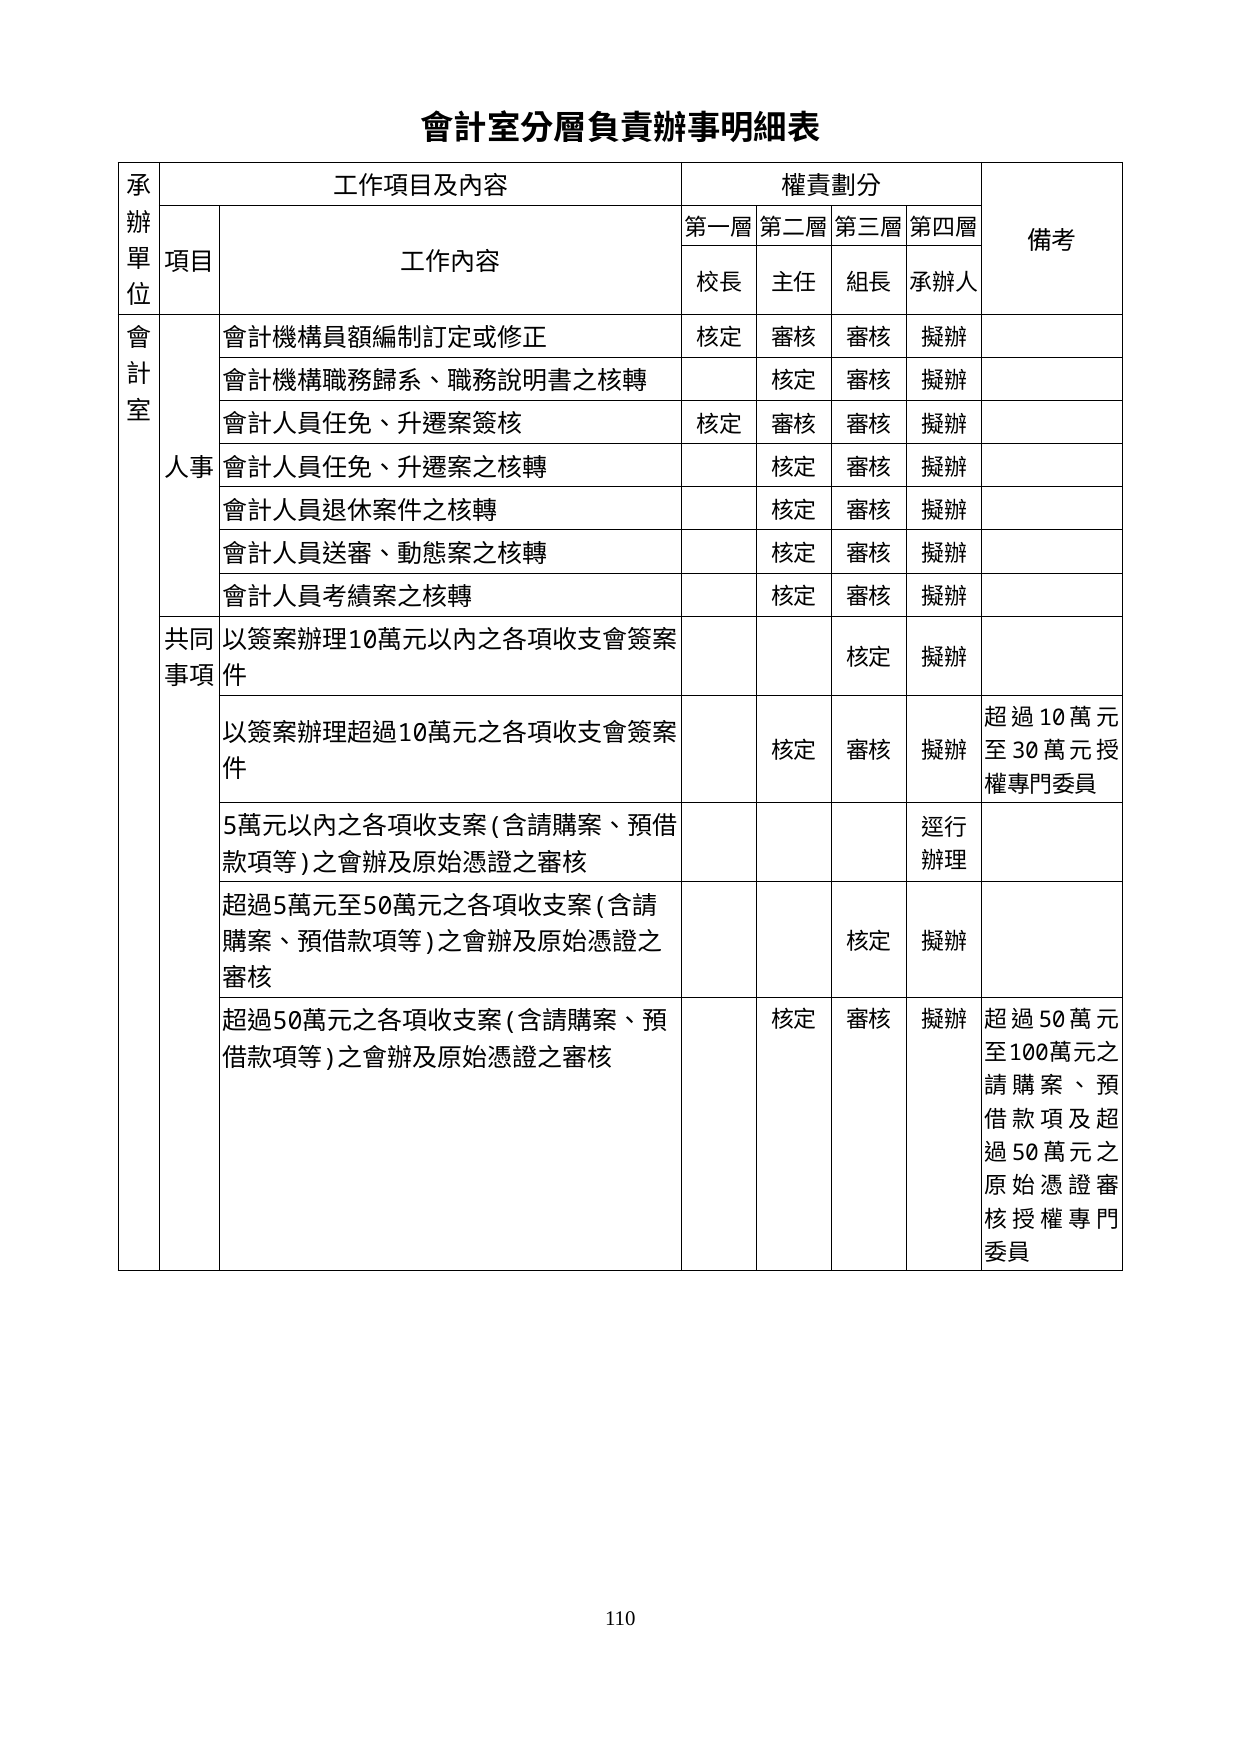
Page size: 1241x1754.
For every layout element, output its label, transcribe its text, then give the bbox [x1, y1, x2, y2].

table_cell 會計機構職務歸系、職務說明書之核轉 [220, 358, 681, 400]
table_cell 共同事項 [160, 617, 219, 1270]
table_cell 第一層 [682, 206, 756, 245]
table_cell 5萬元以內之各項收支案(含請購案、預借款項等)之會辦及原始憑證之審核 [220, 803, 681, 881]
table_cell 主任 [757, 246, 831, 314]
table_cell [682, 530, 756, 572]
table_header 備考 [982, 163, 1122, 314]
table_header 承辦單位 [119, 163, 159, 314]
table_cell [682, 803, 756, 881]
table_cell 校長 [682, 246, 756, 314]
table_cell 工作內容 [220, 206, 681, 314]
table_cell 核定 [757, 444, 831, 486]
table_cell 審核 [832, 574, 906, 616]
table_cell [757, 617, 831, 695]
table_cell 擬辦 [907, 401, 981, 443]
table_cell 第二層 [757, 206, 831, 245]
table_cell 擬辦 [907, 530, 981, 572]
table_cell [682, 696, 756, 802]
table_cell 核定 [832, 882, 906, 997]
table_cell [982, 315, 1122, 357]
table_cell 擬辦 [907, 998, 981, 1270]
table_cell 核定 [757, 998, 831, 1270]
table_cell [682, 882, 756, 997]
table_cell [682, 358, 756, 400]
table_cell [682, 444, 756, 486]
table_cell [682, 487, 756, 529]
table_cell 會計人員退休案件之核轉 [220, 487, 681, 529]
table_cell 核定 [757, 530, 831, 572]
table_cell 超過50萬元至100萬元之請購案、預借款項及超過50萬元之原始憑證審核授權專門委員 [982, 998, 1122, 1270]
table_cell 審核 [832, 315, 906, 357]
table_cell 審核 [832, 401, 906, 443]
table_cell 核定 [757, 696, 831, 802]
table_cell 項目 [160, 206, 219, 314]
table_cell 核定 [682, 401, 756, 443]
table_cell 會計人員任免、升遷案簽核 [220, 401, 681, 443]
table_cell 會計機構員額編制訂定或修正 [220, 315, 681, 357]
table_cell 擬辦 [907, 444, 981, 486]
table_cell 第四層 [907, 206, 981, 245]
table_cell 擬辦 [907, 882, 981, 997]
table_cell [682, 617, 756, 695]
table_header 工作項目及內容 [160, 163, 681, 205]
table_cell 擬辦 [907, 617, 981, 695]
table_cell 人事 [160, 315, 219, 616]
table_header 權責劃分 [682, 163, 981, 205]
table_cell [982, 444, 1122, 486]
table_cell 以簽案辦理超過10萬元之各項收支會簽案件 [220, 696, 681, 802]
table_cell 超過10萬元至30萬元授權專門委員 [982, 696, 1122, 802]
table_cell [682, 574, 756, 616]
table_cell 超過5萬元至50萬元之各項收支案(含請購案、預借款項等)之會辦及原始憑證之審核 [220, 882, 681, 997]
table_cell 擬辦 [907, 487, 981, 529]
table_cell 核定 [832, 617, 906, 695]
table_cell 會計人員任免、升遷案之核轉 [220, 444, 681, 486]
table_cell 審核 [832, 444, 906, 486]
subtitle 會計室分層負責辦事明細表 [118, 101, 1122, 149]
table_cell 核定 [682, 315, 756, 357]
table_cell 核定 [757, 574, 831, 616]
table_cell [982, 358, 1122, 400]
table_cell 超過50萬元之各項收支案(含請購案、預借款項等)之會辦及原始憑證之審核 [220, 998, 681, 1270]
table_cell 組長 [832, 246, 906, 314]
table_cell [832, 803, 906, 881]
table_cell 會計室 [119, 315, 159, 1270]
table_cell 逕行 辦理 [907, 803, 981, 881]
table_cell [982, 487, 1122, 529]
table_cell 會計人員考績案之核轉 [220, 574, 681, 616]
table_cell 核定 [757, 487, 831, 529]
table_cell [982, 882, 1122, 997]
table_cell [982, 617, 1122, 695]
table_cell 審核 [832, 696, 906, 802]
table_cell 審核 [832, 358, 906, 400]
table_cell 核定 [757, 358, 831, 400]
table_cell 審核 [757, 401, 831, 443]
table_cell [682, 998, 756, 1270]
table_cell [982, 803, 1122, 881]
table_cell 擬辦 [907, 358, 981, 400]
table_cell 審核 [832, 998, 906, 1270]
table_cell 擬辦 [907, 696, 981, 802]
table_cell 擬辦 [907, 315, 981, 357]
table_cell [982, 574, 1122, 616]
table_cell 審核 [757, 315, 831, 357]
table_cell [982, 401, 1122, 443]
table_cell [757, 882, 831, 997]
table_cell 審核 [832, 530, 906, 572]
table_cell 擬辦 [907, 574, 981, 616]
table_cell [982, 530, 1122, 572]
table_cell 承辦人 [907, 246, 981, 314]
table_cell 第三層 [832, 206, 906, 245]
table_cell 會計人員送審、動態案之核轉 [220, 530, 681, 572]
table_cell 以簽案辦理10萬元以內之各項收支會簽案件 [220, 617, 681, 695]
table_cell [757, 803, 831, 881]
table_cell 審核 [832, 487, 906, 529]
